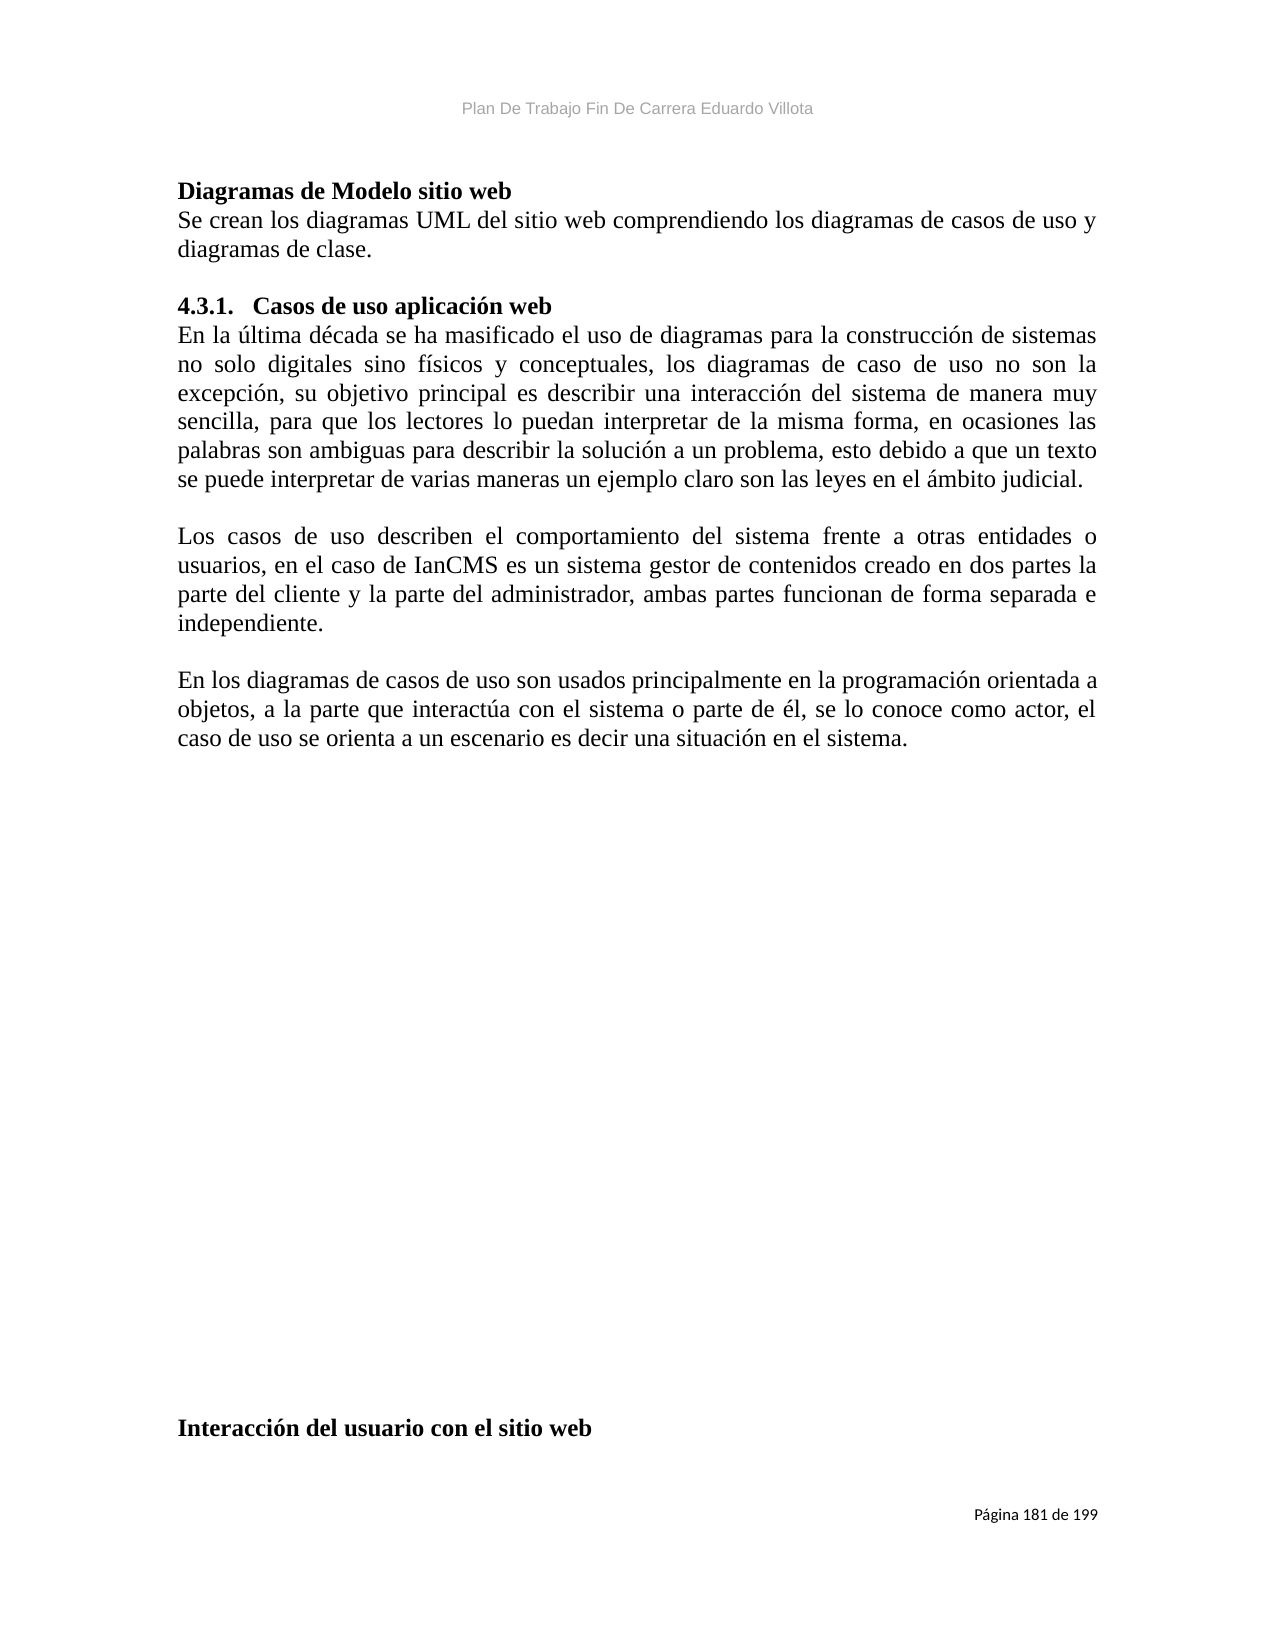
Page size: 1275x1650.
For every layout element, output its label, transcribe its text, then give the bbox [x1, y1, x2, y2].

text Los casos de uso describen el comportamiento del sistema frente a otras entidades o usuarios, en el caso de IanCMS es un sistema gestor de contenidos creado en dos partes la parte del cliente y la parte del administrador, ambas partes funcionan de forma separada e independiente. [177, 521, 1098, 636]
text Diagramas de Modelo sitio web [177, 176, 1098, 205]
text Se crean los diagramas UML del sitio web comprendiendo los diagramas de casos de uso y diagramas de clase. [177, 205, 1098, 263]
text Interacción del usuario con el sitio web [177, 1413, 1098, 1441]
text 4.3.1. Casos de uso aplicación web [177, 291, 1098, 320]
text En los diagramas de casos de uso son usados principalmente en la programación orientada a objetos, a la parte que interactúa con el sistema o parte de él, se lo conoce como actor, el caso de uso se orienta a un escenario es decir una situación en el sistema. [177, 665, 1098, 751]
text En la última década se ha masificado el uso de diagramas para la construcción de sistemas no solo digitales sino físicos y conceptuales, los diagramas de caso de uso no son la excepción, su objetivo principal es describir una interacción del sistema de manera muy sencilla, para que los lectores lo puedan interpretar de la misma forma, en ocasiones las palabras son ambiguas para describir la solución a un problema, esto debido a que un texto se puede interpretar de varias maneras un ejemplo claro son las leyes en el ámbito judicial. [177, 320, 1098, 493]
